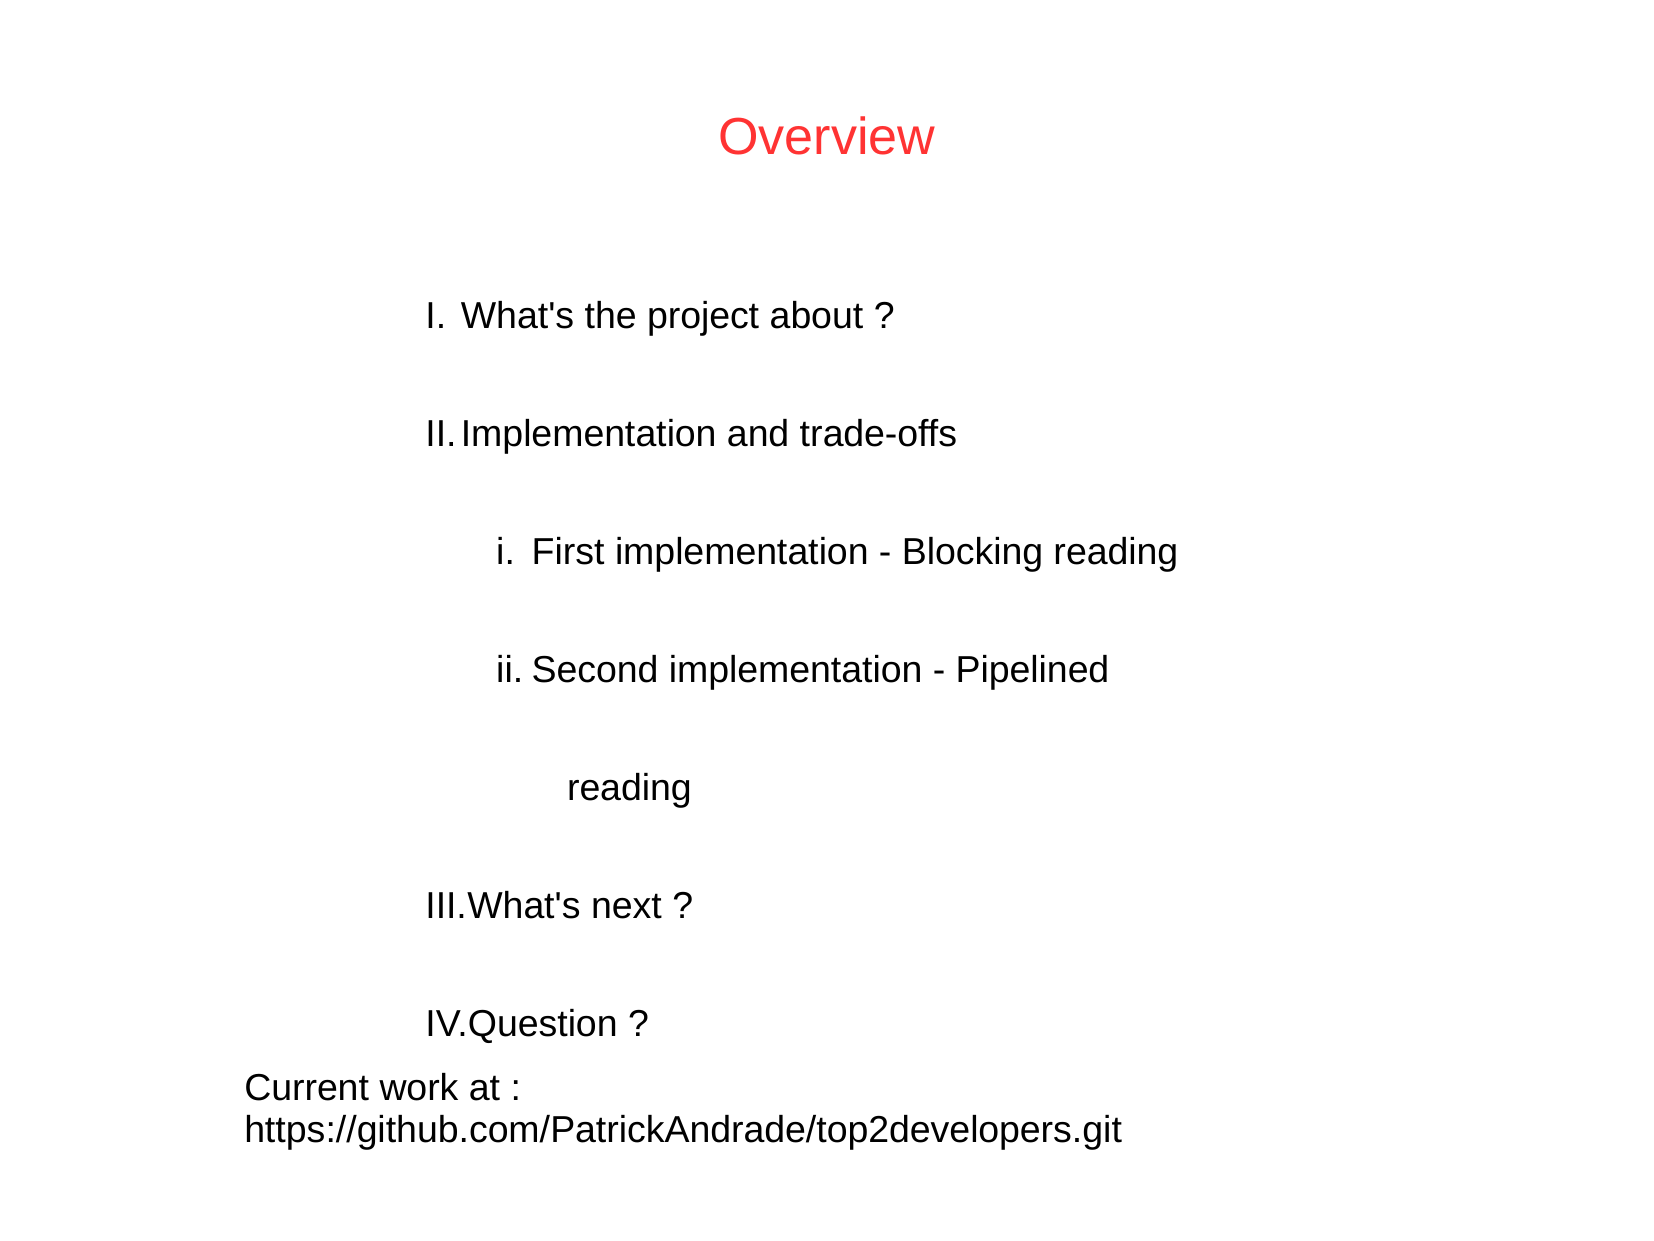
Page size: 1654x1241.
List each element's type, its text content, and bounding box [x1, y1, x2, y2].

text_box Current work at : https://github.com/PatrickAndrade/top2developers.git [229, 1057, 1424, 1157]
text_box Overview [703, 97, 951, 170]
text_box What's the project about ? Implementation and trade-offs First implementation - Blocking reading Second implementation - Pipelined reading What's next ? Question ? [410, 210, 1224, 935]
